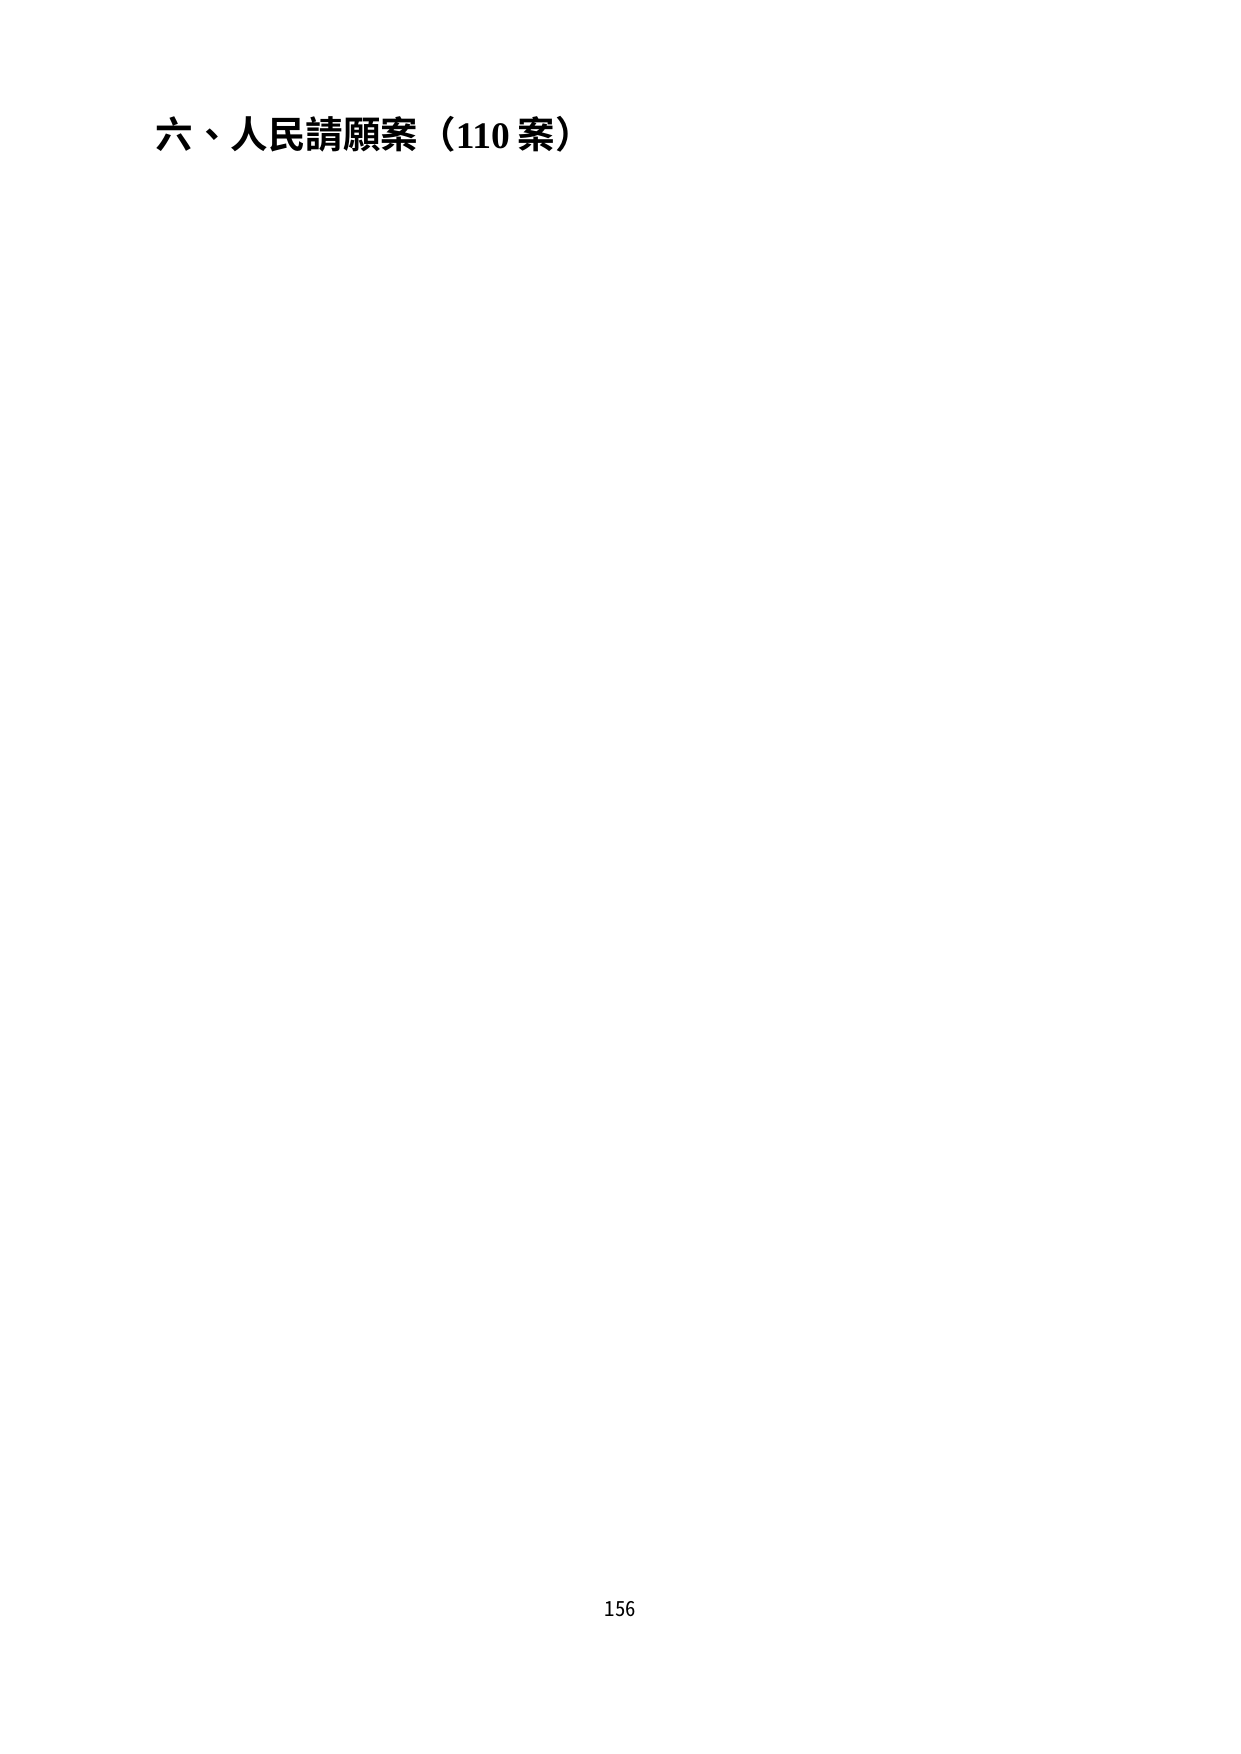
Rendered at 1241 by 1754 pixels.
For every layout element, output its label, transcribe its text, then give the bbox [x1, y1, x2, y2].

subtitle 六、人民請願案（110案） [118, 90, 1122, 153]
